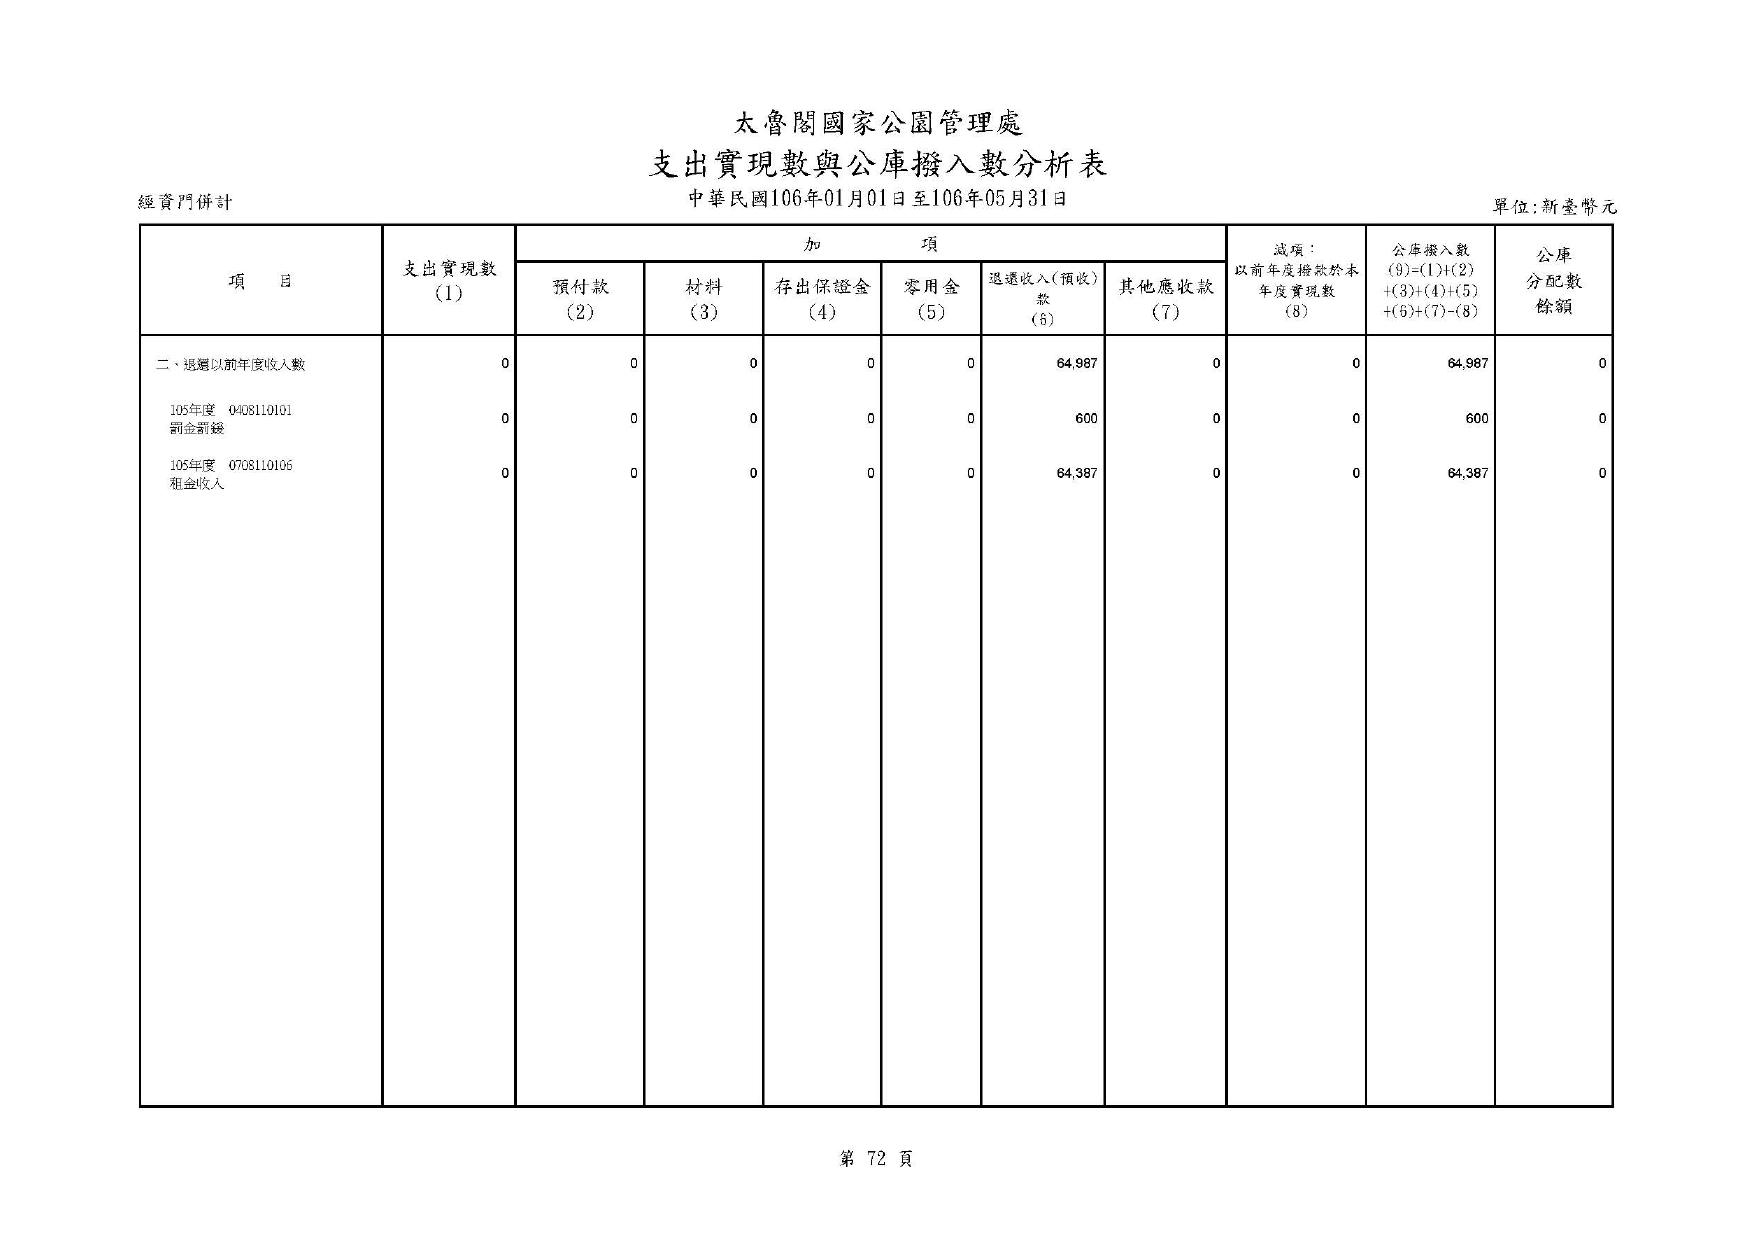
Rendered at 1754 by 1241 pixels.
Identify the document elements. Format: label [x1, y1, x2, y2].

picture [59, 59, 1695, 1216]
